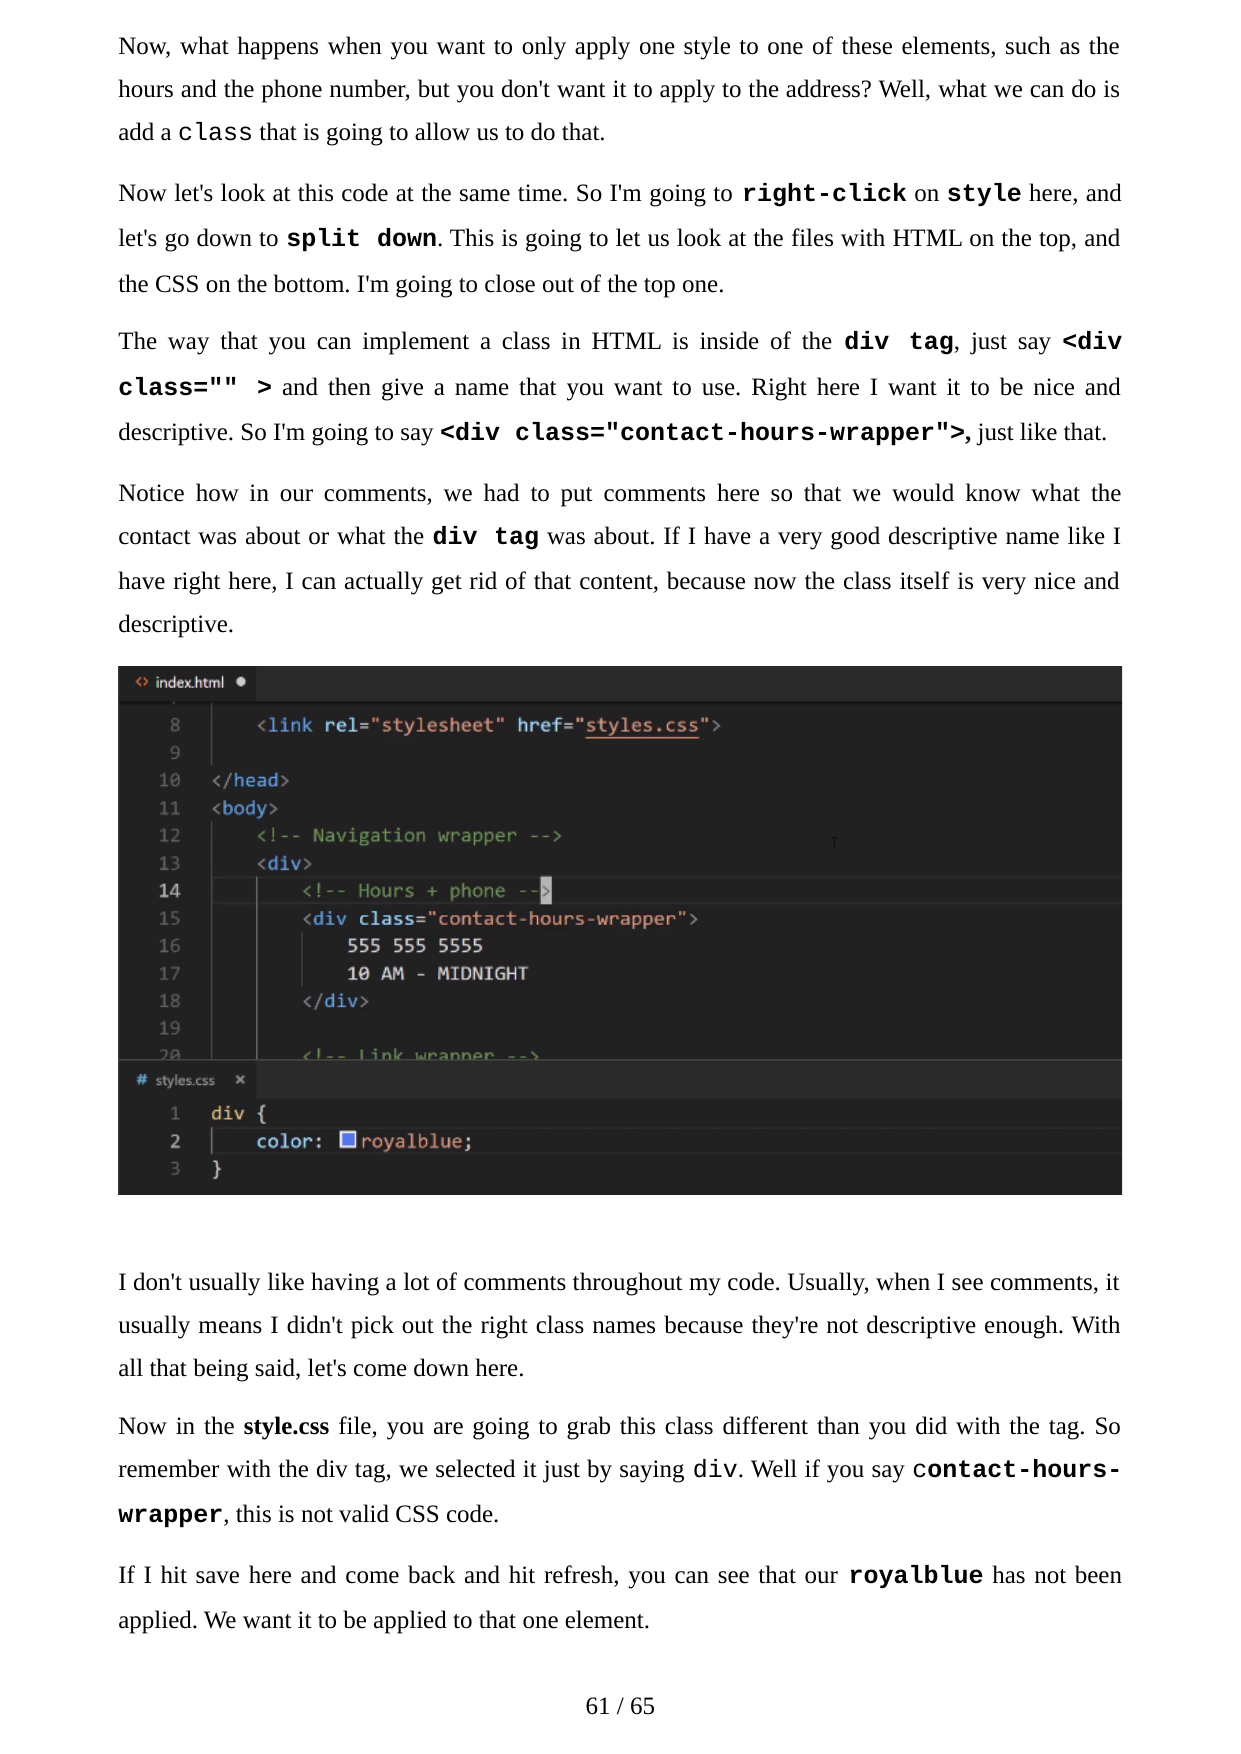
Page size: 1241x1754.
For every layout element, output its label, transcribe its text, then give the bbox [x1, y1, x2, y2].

text If I hit save here and come back and hit refresh, you can see that our royalblue has not been applied. We want it to be applied to that one element. [118, 1560, 1122, 1634]
picture [118, 666, 1123, 1195]
text Now let's look at this code at the same time. So I'm going to right-click on style here, and let's go down to split down. This is going to let us look at the files with HTML on the top, and the CSS on the bottom. I'm going to close out of the top one. [118, 178, 1122, 297]
text Notice how in our comments, we had to put comments here so that we would know what the contact was about or what the div tag was about. If I have a very good descriptive name like I have right here, I can actually get rid of that content, because now the class itself is very nice and descriptive. [118, 478, 1122, 638]
text Now, what happens when you want to only apply one style to one of these elements, such as the hours and the phone number, but you don't want it to apply to the address? Well, what we can do is add a class that is going to allow us to do that. [118, 31, 1122, 148]
text I don't usually like having a lot of comments throughout my code. Usually, when I see comments, it usually means I didn't pick out the right class names because they're not descriptive enough. With all that being said, let's come down here. [118, 1267, 1122, 1382]
text The way that you can implement a class in HTML is inside of the div tag, just say <div class="" > and then give a name that you want to use. Right here I want it to be nice and descriptive. So I'm going to say <div class="contact-hours-wrapper">, just like that. [118, 326, 1122, 448]
text Now in the style.css file, you are going to grab this class different than you did with the tag. So remember with the div tag, we selected it just by saying div. Well if you say contact-hours-wrapper, this is not valid CSS code. [118, 1411, 1122, 1530]
